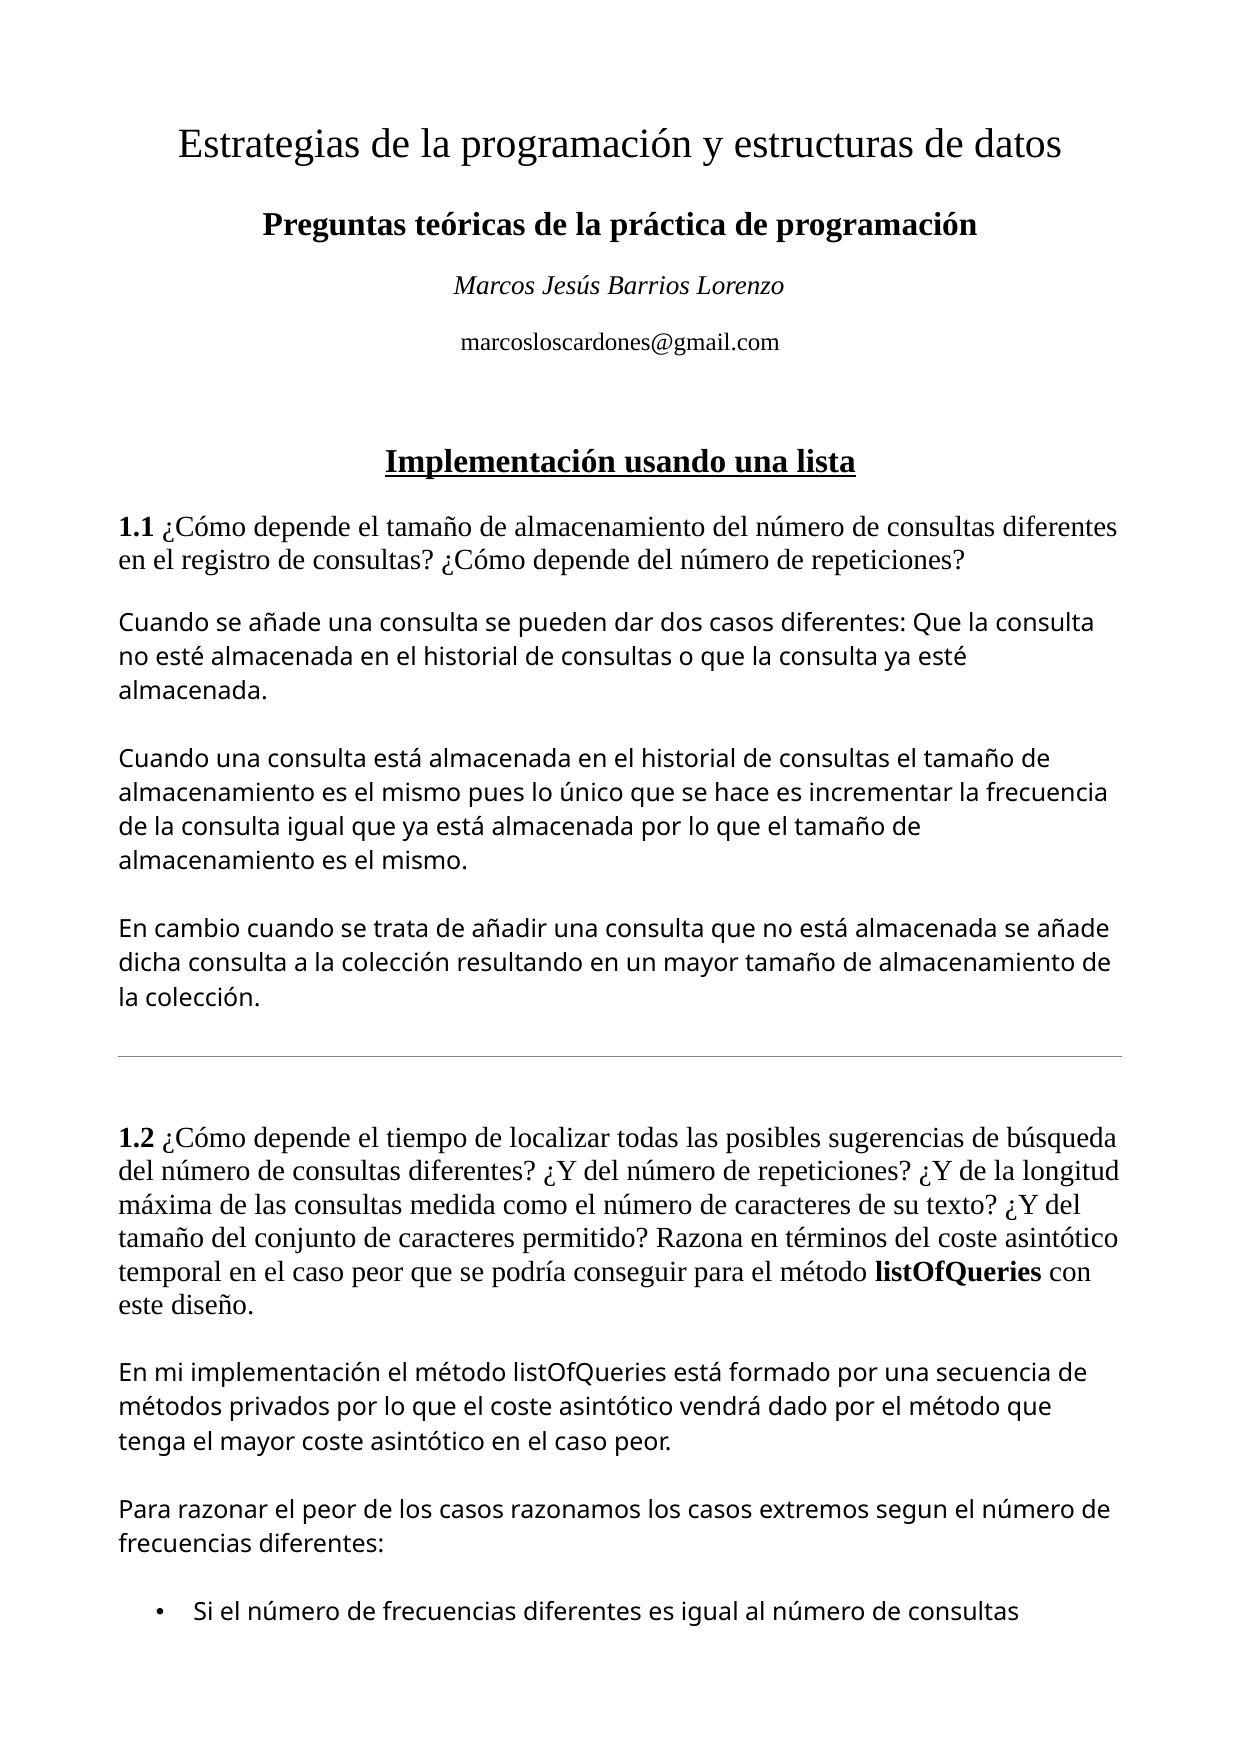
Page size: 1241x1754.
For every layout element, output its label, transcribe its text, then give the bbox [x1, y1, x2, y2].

text Marcos Jesús Barrios Lorenzo [118, 269, 1122, 300]
text Estrategias de la programación y estructuras de datos [118, 118, 1122, 166]
text Cuando se añade una consulta se pueden dar dos casos diferentes: Que la consulta no esté almacenada en el historial de consultas o que la consulta ya esté almacenada. [118, 604, 1122, 707]
text Preguntas teóricas de la práctica de programación [118, 204, 1122, 243]
text Implementación usando una lista [118, 442, 1122, 480]
text Para razonar el peor de los casos razonamos los casos extremos segun el número de frecuencias diferentes: [118, 1491, 1122, 1559]
text 1.1 ¿Cómo depende el tamaño de almacenamiento del número de consultas diferentes en el registro de consultas? ¿Cómo depende del número de repeticiones? [118, 509, 1122, 576]
text En cambio cuando se trata de añadir una consulta que no está almacenada se añade dicha consulta a la colección resultando en un mayor tamaño de almacenamiento de la colección. [118, 911, 1122, 1013]
text marcosloscardones@gmail.com [118, 327, 1122, 355]
text Cuando una consulta está almacenada en el historial de consultas el tamaño de almacenamiento es el mismo pues lo único que se hace es incrementar la frecuencia de la consulta igual que ya está almacenada por lo que el tamaño de almacenamiento es el mismo. [118, 741, 1122, 877]
list Si el número de frecuencias diferentes es igual al número de consultas [156, 1593, 1122, 1627]
text En mi implementación el método listOfQueries está formado por una secuencia de métodos privados por lo que el coste asintótico vendrá dado por el método que tenga el mayor coste asintótico en el caso peor. [118, 1355, 1122, 1457]
text 1.2 ¿Cómo depende el tiempo de localizar todas las posibles sugerencias de búsqueda del número de consultas diferentes? ¿Y del número de repeticiones? ¿Y de la longitud máxima de las consultas medida como el número de caracteres de su texto? ¿Y del tamaño del conjunto de caracteres permitido? Razona en términos del coste asintótico temporal en el caso peor que se podría conseguir para el método listOfQueries con este diseño. [118, 1120, 1122, 1321]
